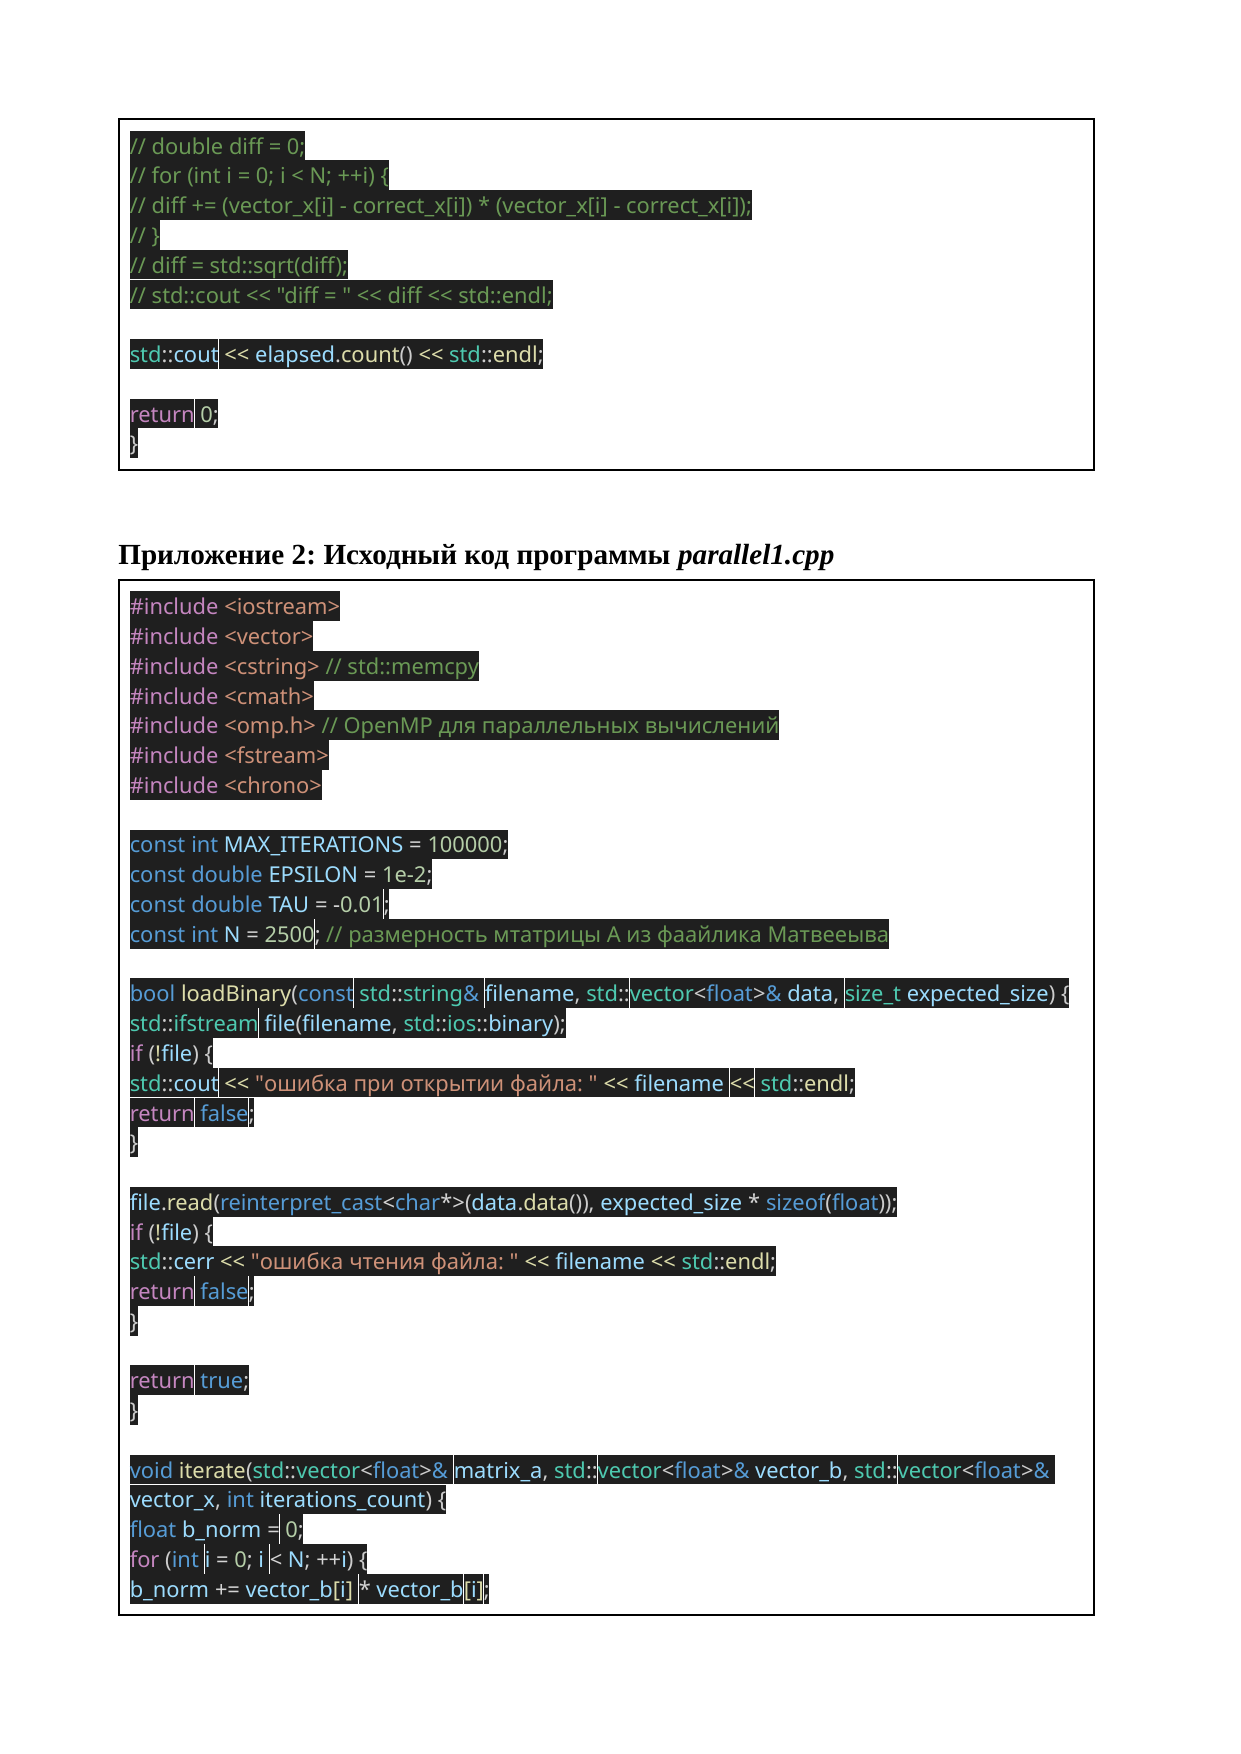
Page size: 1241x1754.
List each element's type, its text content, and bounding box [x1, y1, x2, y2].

subtitle Приложение 2: Исходный код программы parallel1.cpp [118, 537, 1122, 570]
table_header #include <iostream> #include <vector> #include <cstring> // std::memcpy #include <cmath> #include <omp.h> // OpenMP для параллельных вычислений #include <fstream> #include <chrono> const int MAX_ITERATIONS = 100000; const double EPSILON = 1e-2; const double TAU = -0.01; const int N = 2500; // размерность мтатрицы A из фаайлика Матвееыва bool loadBinary(const std::string& filename, std::vector<float>& data, size_t expected_size) { std::ifstream file(filename, std::ios::binary); if (!file) { std::cout << "ошибка при открытии файла: " << filename << std::endl; return false; } file.read(reinterpret_cast<char*>(data.data()), expected_size * sizeof(float)); if (!file) { std::cerr << "ошибка чтения файла: " << filename << std::endl; return false; } return true; } void iterate(std::vector<float>& matrix_a, std::vector<float>& vector_b, std::vector<float>& vector_x, int iterations_count) { float b_norm = 0; for (int i = 0; i < N; ++i) { b_norm += vector_b[i] * vector_b[i]; [120, 581, 1093, 1614]
table_header // double diff = 0; // for (int i = 0; i < N; ++i) { // diff += (vector_x[i] - correct_x[i]) * (vector_x[i] - correct_x[i]); // } // diff = std::sqrt(diff); // std::cout << "diff = " << diff << std::endl; std::cout << elapsed.count() << std::endl; return 0; } [120, 120, 1093, 468]
